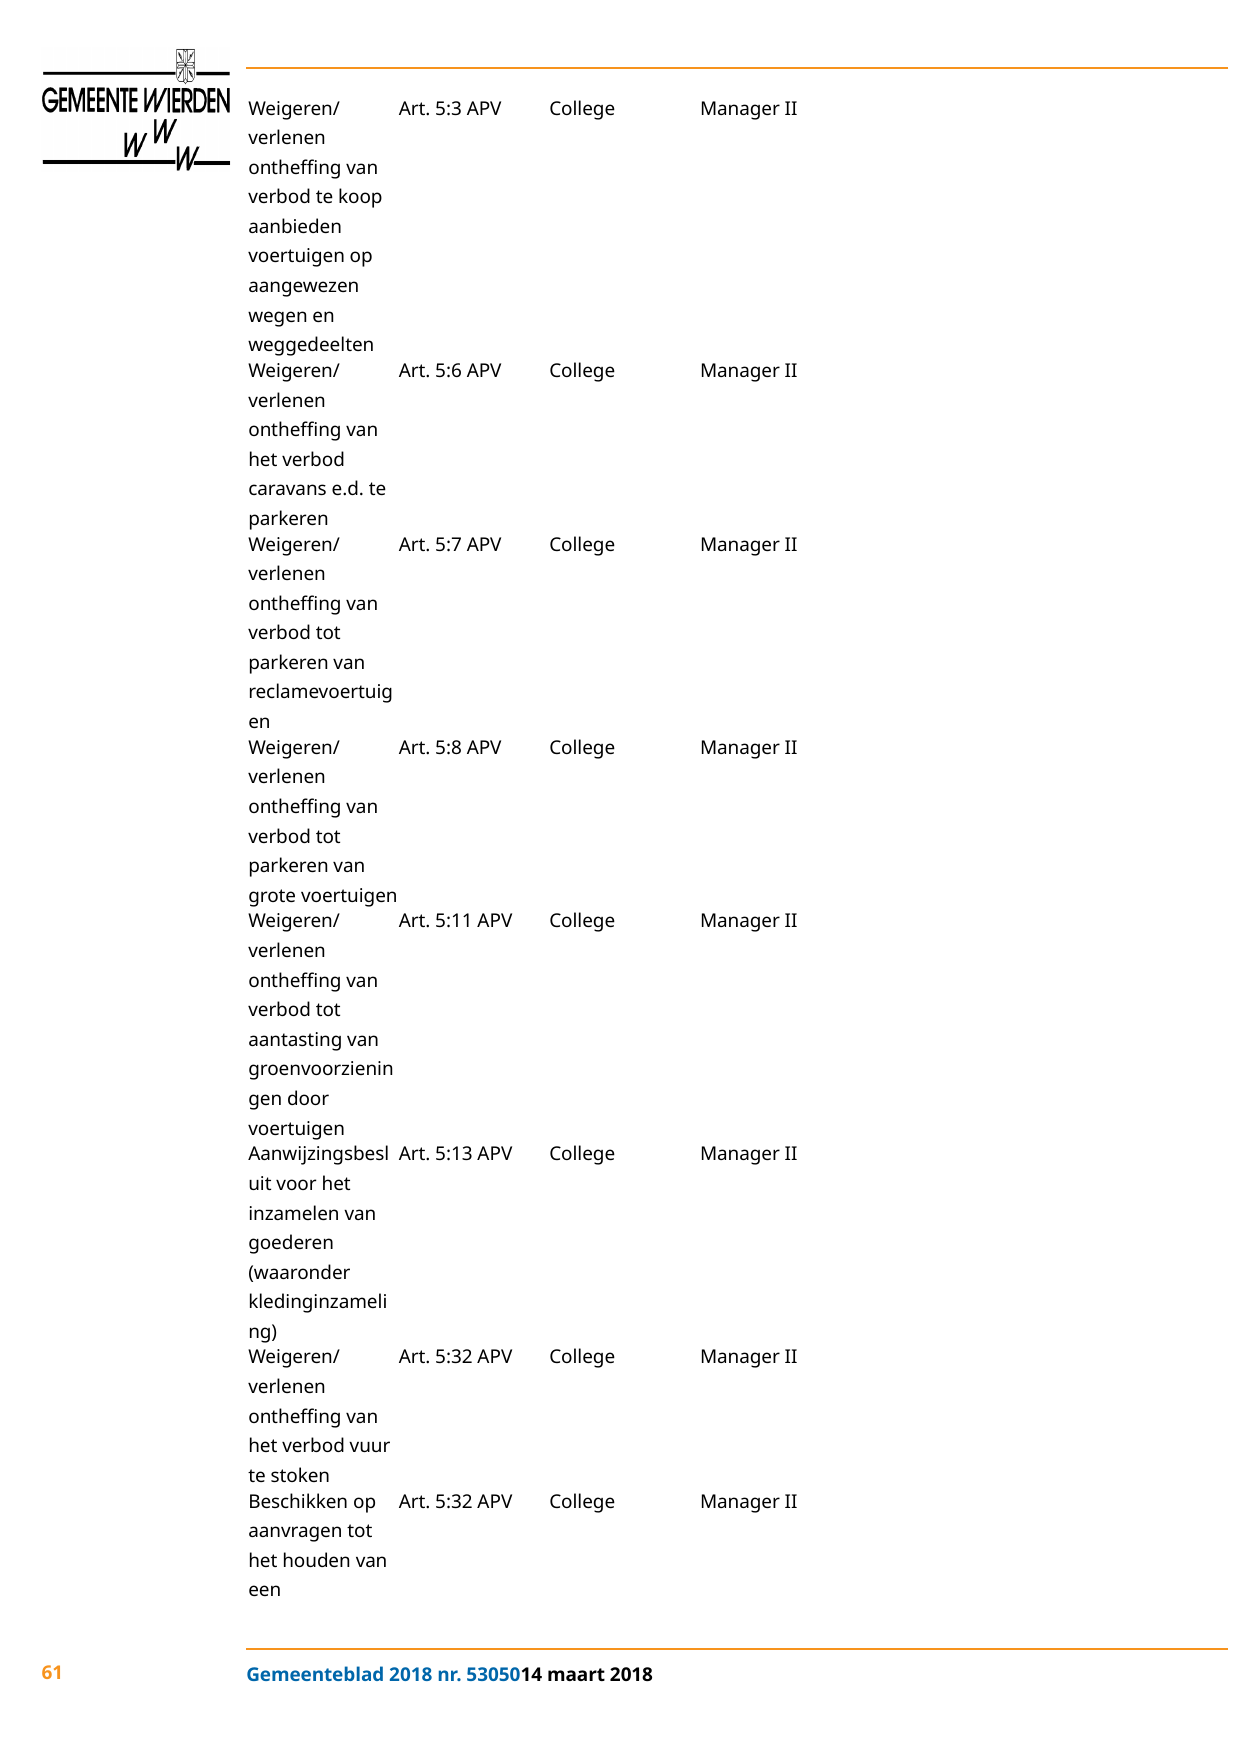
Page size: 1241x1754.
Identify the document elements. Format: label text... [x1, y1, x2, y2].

table_cell [1001, 357, 1152, 531]
table_cell Manager II [700, 1488, 850, 1602]
table_cell College [549, 1344, 700, 1488]
table_cell College [549, 357, 700, 531]
table_cell Manager II [700, 1344, 850, 1488]
table_cell Art. 5:8 APV [399, 734, 549, 908]
table_cell Manager II [700, 95, 850, 357]
table_cell [1001, 908, 1152, 1141]
table_cell College [549, 1141, 700, 1344]
table_cell Weigeren/verlenen ontheffing van verbod te koop aanbieden voertuigen op aangewezen wegen en weggedeelten [248, 95, 398, 357]
table_cell Manager II [700, 734, 850, 908]
table_cell [850, 734, 1001, 908]
table_cell [1001, 734, 1152, 908]
table_cell College [549, 531, 700, 734]
table_cell [1001, 531, 1152, 734]
table_cell Art. 5:11 APV [399, 908, 549, 1141]
table_cell [850, 95, 1001, 357]
table_cell Art. 5:6 APV [399, 357, 549, 531]
table_cell Manager II [700, 908, 850, 1141]
table_cell Manager II [700, 531, 850, 734]
table_cell College [549, 95, 700, 357]
table_cell Aanwijzingsbesluit voor het inzamelen van goederen (waaronder kledinginzameling) [248, 1141, 398, 1344]
table_cell Art. 5:3 APV [399, 95, 549, 357]
table_cell Weigeren/verlenen ontheffing van het verbod caravans e.d. te parkeren [248, 357, 398, 531]
table_cell [1001, 1344, 1152, 1488]
table_cell [850, 1488, 1001, 1602]
table_cell Weigeren/verlenen ontheffing van het verbod vuur te stoken [248, 1344, 398, 1488]
table_cell Art. 5:32 APV [399, 1488, 549, 1602]
table_cell [850, 1344, 1001, 1488]
table_cell Weigeren/verlenen ontheffing van verbod tot aantasting van groenvoorzieningen door voertuigen [248, 908, 398, 1141]
table_cell Art. 5:7 APV [399, 531, 549, 734]
table_cell College [549, 1488, 700, 1602]
table_cell [850, 1141, 1001, 1344]
table_cell Weigeren/verlenen ontheffing van verbod tot parkeren van reclamevoertuigen [248, 531, 398, 734]
table_cell [1001, 1141, 1152, 1344]
table_cell [1001, 1488, 1152, 1602]
table_cell Art. 5:13 APV [399, 1141, 549, 1344]
picture [41, 47, 231, 172]
table_cell [850, 357, 1001, 531]
table_cell [1001, 95, 1152, 357]
table_cell Weigeren/verlenen ontheffing van verbod tot parkeren van grote voertuigen [248, 734, 398, 908]
table_cell Art. 5:32 APV [399, 1344, 549, 1488]
table_cell College [549, 908, 700, 1141]
table_cell Manager II [700, 1141, 850, 1344]
table_cell Manager II [700, 357, 850, 531]
table_cell [850, 908, 1001, 1141]
table_cell College [549, 734, 700, 908]
table_cell [850, 531, 1001, 734]
table_cell Beschikken op aanvragen tot het houden van een [248, 1488, 398, 1602]
